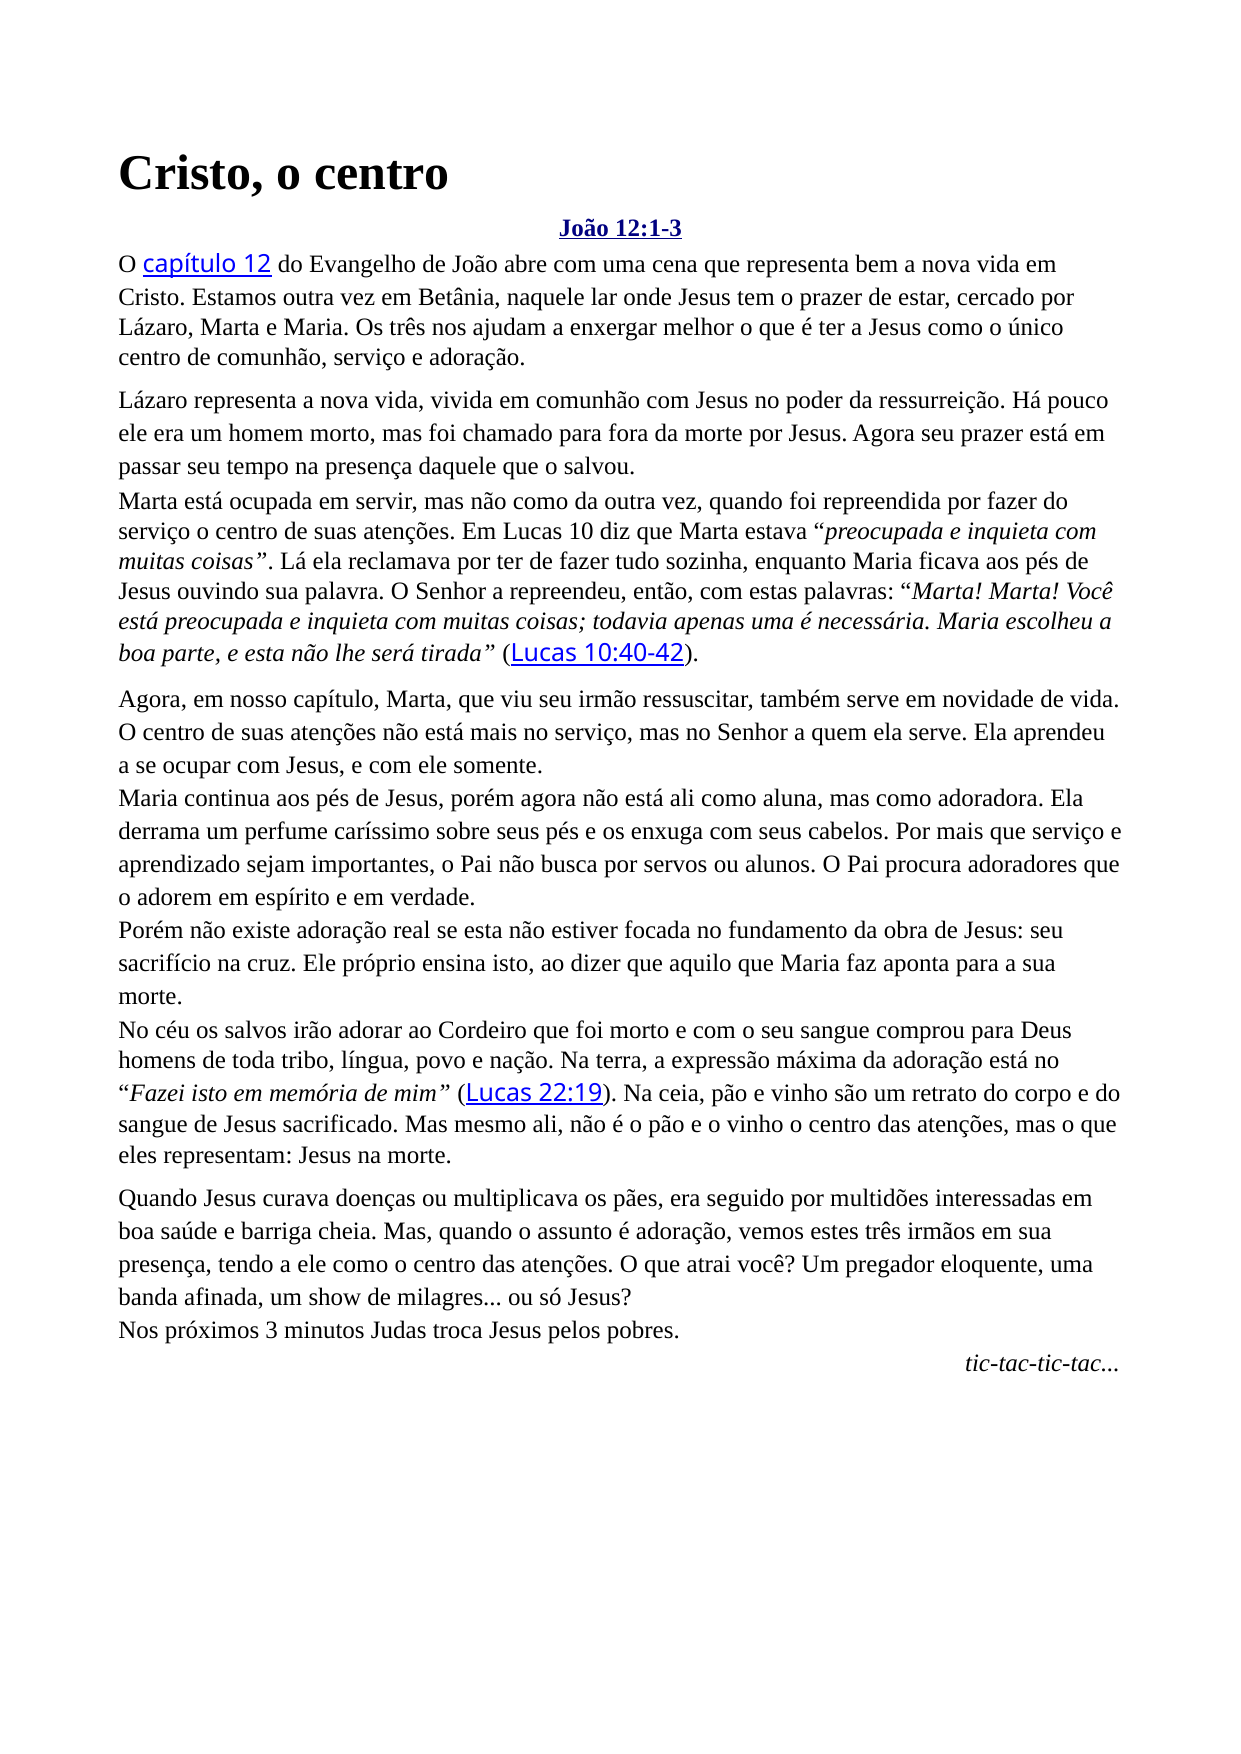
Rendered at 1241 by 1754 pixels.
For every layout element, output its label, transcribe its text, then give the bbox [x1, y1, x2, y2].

subtitle Cristo, o centro [118, 143, 1122, 201]
text Maria continua aos pés de Jesus, porém agora não está ali como aluna, mas como adoradora. Ela derrama um perfume caríssimo sobre seus pés e os enxuga com seus cabelos. Por mais que serviço e aprendizado sejam importantes, o Pai não busca por servos ou alunos. O Pai procura adoradores que o adorem em espírito e em verdade. [118, 783, 1122, 911]
text O capítulo 12 do Evangelho de João abre com uma cena que representa bem a nova vida em Cristo. Estamos outra vez em Betânia, naquele lar onde Jesus tem o prazer de estar, cercado por Lázaro, Marta e Maria. Os três nos ajudam a enxergar melhor o que é ter a Jesus como o único centro de comunhão, serviço e adoração. [118, 246, 1122, 371]
text Lázaro representa a nova vida, vivida em comunhão com Jesus no poder da ressurreição. Há pouco ele era um homem morto, mas foi chamado para fora da morte por Jesus. Agora seu prazer está em passar seu tempo na presença daquele que o salvou. [118, 385, 1122, 480]
text tic-tac-tic-tac... [118, 1348, 1122, 1377]
text Porém não existe adoração real se esta não estiver focada no fundamento da obra de Jesus: seu sacrifício na cruz. Ele próprio ensina isto, ao dizer que aquilo que Maria faz aponta para a sua morte. [118, 915, 1122, 1010]
text Nos próximos 3 minutos Judas troca Jesus pelos pobres. [118, 1315, 1122, 1344]
text João 12:1-3 [118, 213, 1122, 242]
text Marta está ocupada em servir, mas não como da outra vez, quando foi repreendida por fazer do serviço o centro de suas atenções. Em Lucas 10 diz que Marta estava “preocupada e inquieta com muitas coisas”. Lá ela reclamava por ter de fazer tudo sozinha, enquanto Maria ficava aos pés de Jesus ouvindo sua palavra. O Senhor a repreendeu, então, com estas palavras: “Marta! Marta! Você está preocupada e inquieta com muitas coisas; todavia apenas uma é necessária. Maria escolheu a boa parte, e esta não lhe será tirada” (Lucas 10:40-42). [118, 484, 1122, 669]
text No céu os salvos irão adorar ao Cordeiro que foi morto e com o seu sangue comprou para Deus homens de toda tribo, língua, povo e nação. Na terra, a expressão máxima da adoração está no “Fazei isto em memória de mim” (Lucas 22:19). Na ceia, pão e vinho são um retrato do corpo e do sangue de Jesus sacrificado. Mas mesmo ali, não é o pão e o vinho o centro das atenções, mas o que eles representam: Jesus na morte. [118, 1014, 1122, 1168]
text Quando Jesus curava doenças ou multiplicava os pães, era seguido por multidões interessadas em boa saúde e barriga cheia. Mas, quando o assunto é adoração, vemos estes três irmãos em sua presença, tendo a ele como o centro das atenções. O que atrai você? Um pregador eloquente, uma banda afinada, um show de milagres... ou só Jesus? [118, 1183, 1122, 1311]
text Agora, em nosso capítulo, Marta, que viu seu irmão ressuscitar, também serve em novidade de vida. O centro de suas atenções não está mais no serviço, mas no Senhor a quem ela serve. Ela aprendeu a se ocupar com Jesus, e com ele somente. [118, 684, 1122, 778]
